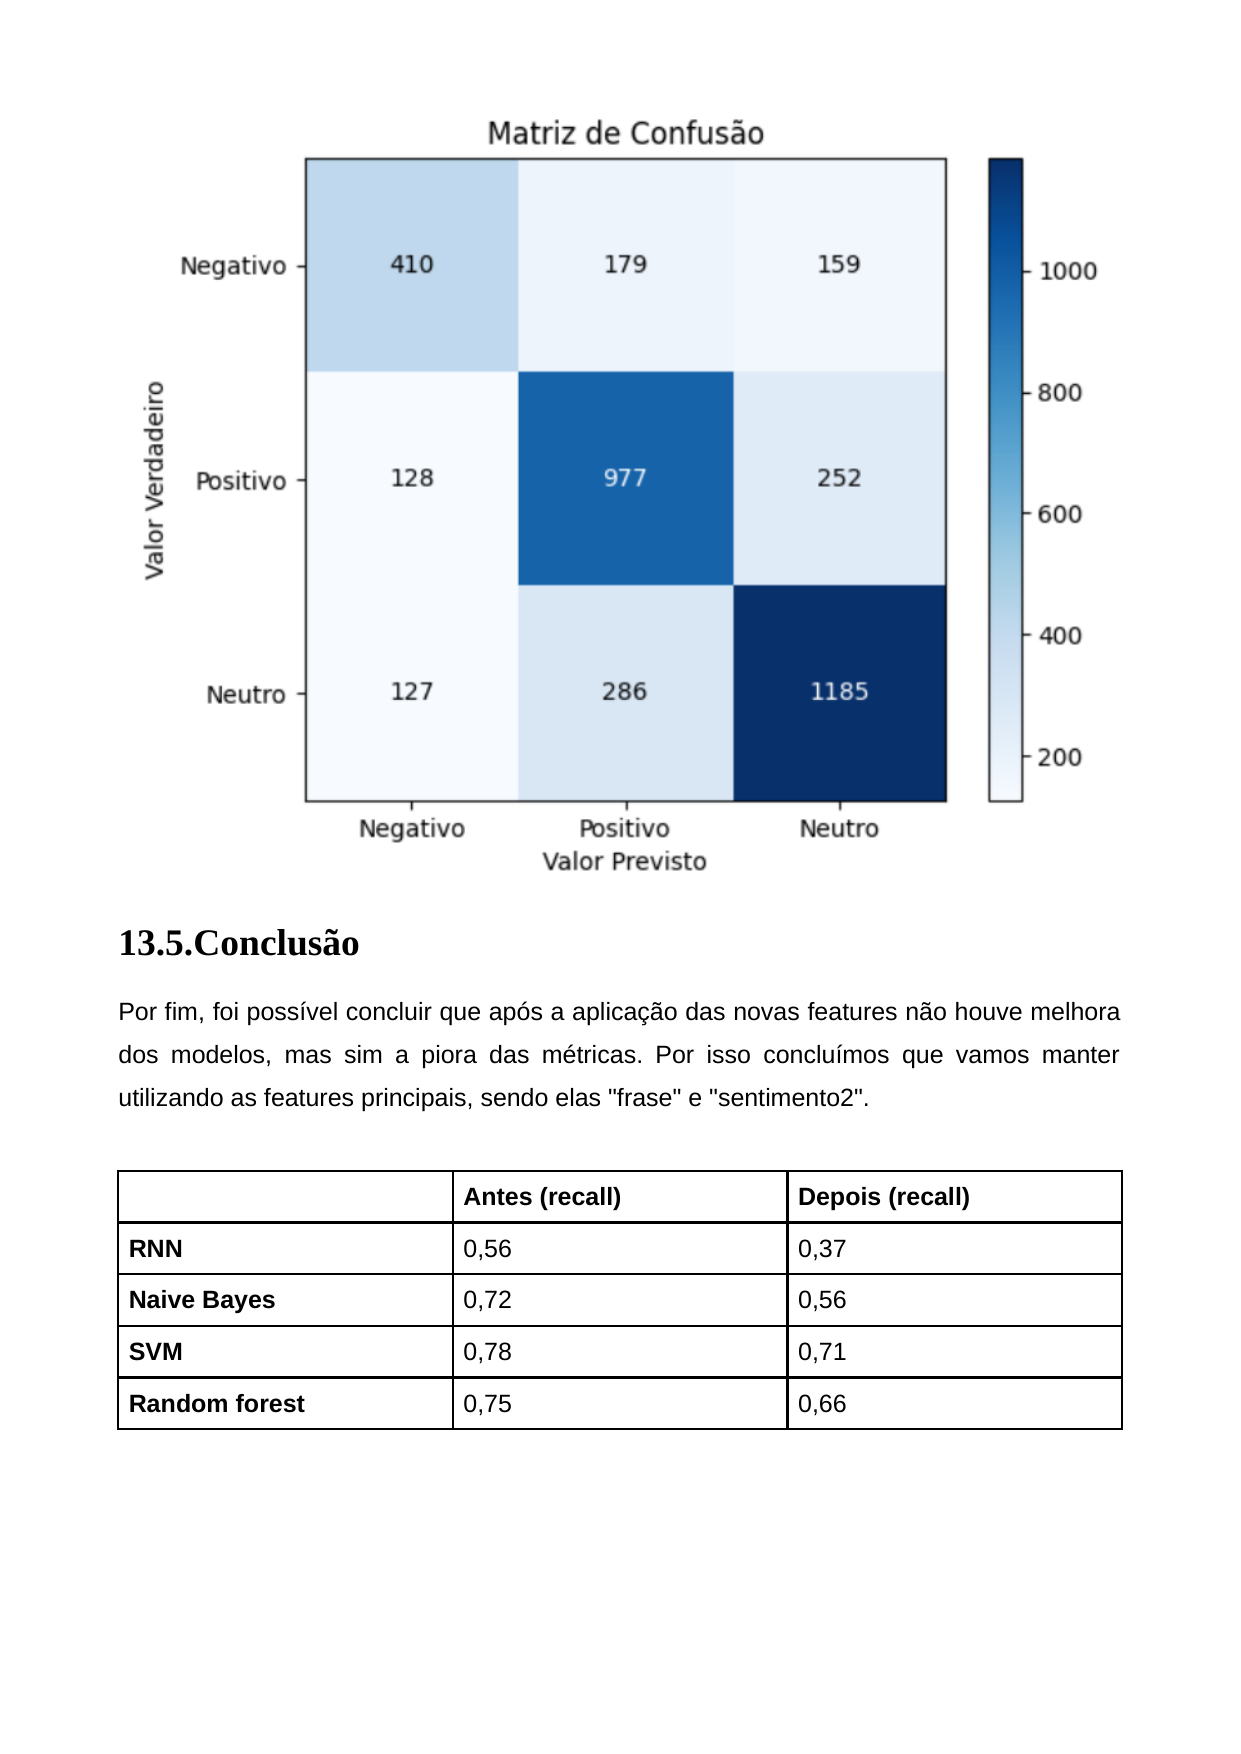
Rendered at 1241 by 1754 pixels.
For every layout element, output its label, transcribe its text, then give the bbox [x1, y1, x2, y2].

table_cell 0,78 [454, 1327, 786, 1376]
table_cell Naive Bayes [119, 1275, 452, 1325]
table_cell SVM [119, 1327, 452, 1376]
table_cell 0,66 [789, 1379, 1121, 1428]
table_cell 0,75 [454, 1379, 786, 1428]
table_cell Random forest [119, 1379, 452, 1428]
subtitle 13.5.Conclusão [118, 920, 1122, 963]
table_cell 0,71 [789, 1327, 1121, 1376]
table_cell 0,72 [454, 1275, 786, 1325]
table_header Depois (recall) [789, 1172, 1121, 1221]
table_cell 0,56 [454, 1224, 786, 1273]
text Por fim, foi possível concluir que após a aplicação das novas features não houve melhora dos modelos, mas sim a piora das métricas. Por isso concluímos que vamos manter utilizando as features principais, sendo elas "frase" e "sentimento2". [118, 997, 1122, 1112]
table_cell 0,37 [789, 1224, 1121, 1273]
table_header [119, 1172, 452, 1221]
table_header Antes (recall) [454, 1172, 786, 1221]
table_cell RNN [119, 1224, 452, 1273]
table_cell 0,56 [789, 1275, 1121, 1325]
picture [118, 118, 1123, 885]
